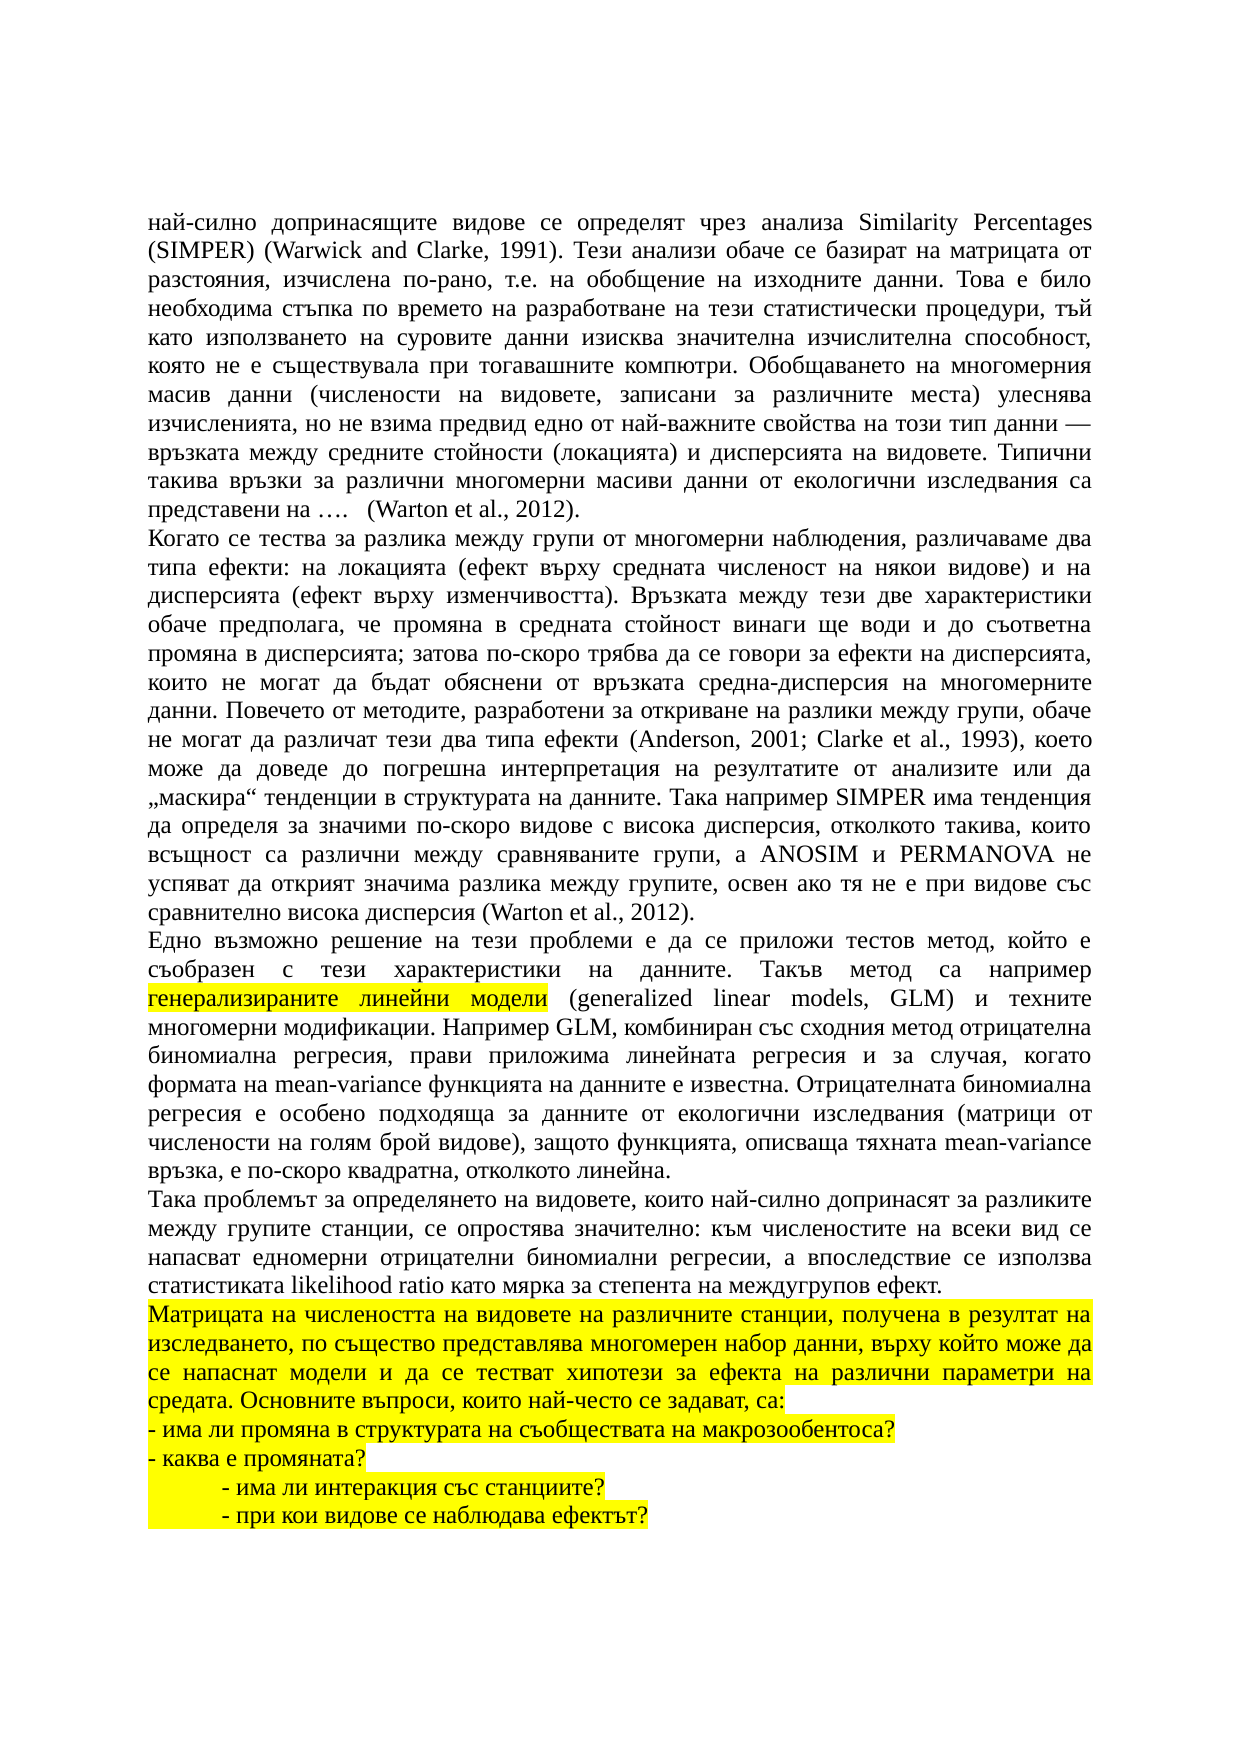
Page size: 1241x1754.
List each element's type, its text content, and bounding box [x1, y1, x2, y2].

text - при кои видове се наблюдава ефектът? [148, 1500, 1093, 1529]
text най-силно допринасящите видове се определят чрез анализа Similarity Percentages (SIMPER) (Warwick and Clarke, 1991). Тези анализи обаче се базират на матрицата от разстояния, изчислена по-рано, т.е. на обобщение на изходните данни. Това е било необходима стъпка по времето на разработване на тези статистически процедури, тъй като използването на суровите данни изисква значителна изчислителна способност, която не е съществувала при тогавашните компютри. Обобщаването на многомерния масив данни (числености на видовете, записани за различните места) улеснява изчисленията, но не взима предвид едно от най-важните свойства на този тип данни — връзката между средните стойности (локацията) и дисперсията на видовете. Типични такива връзки за различни многомерни масиви данни от екологични изследвания са представени на …. (Warton et al., 2012). [148, 207, 1093, 523]
text - има ли интеракция със станциите? [148, 1472, 1093, 1500]
text Едно възможно решение на тези проблеми е да се приложи тестов метод, който е съобразен с тези характеристики на данните. Такъв метод са например генерализираните линейни модели (generalized linear models, GLM) и техните многомерни модификации. Например GLM, комбиниран със сходния метод отрицателна биномиална регресия, прави приложима линейната регресия и за случая, когато формата на mean-variance функцията на данните е известна. Отрицателната биномиална регресия е особено подходяща за данните от екологични изследвания (матрици от числености на голям брой видове), защото функцията, описваща тяхната mean-variance връзка, е по-скоро квадратна, отколкото линейна. [148, 925, 1093, 1184]
text Така проблемът за определянето на видовете, които най-силно допринасят за разликите между групите станции, се опростява значително: към численостите на всеки вид се напасват едномерни отрицателни биномиални регресии, а впоследствие се използва статистиката likelihood ratio като мярка за степента на междугрупов ефект. [148, 1184, 1093, 1299]
text Когато се тества за разлика между групи от многомерни наблюдения, различаваме два типа ефекти: на локацията (ефект върху средната численост на някои видове) и на дисперсията (ефект върху изменчивостта). Връзката между тези две характеристики обаче предполага, че промяна в средната стойност винаги ще води и до съответна промяна в дисперсията; затова по-скоро трябва да се говори за ефекти на дисперсията, които не могат да бъдат обяснени от връзката средна-дисперсия на многомерните данни. Повечето от методите, разработени за откриване на разлики между групи, обаче не могат да различат тези два типа ефекти (Anderson, 2001; Clarke et al., 1993), което може да доведе до погрешна интерпретация на резултатите от анализите или да „маскира“ тенденции в структурата на данните. Така например SIMPER има тенденция да определя за значими по-скоро видове с висока дисперсия, отколкото такива, които всъщност са различни между сравняваните групи, а ANOSIM и PERMANOVA не успяват да открият значима разлика между групите, освен ако тя не е при видове със сравнително висока дисперсия (Warton et al., 2012). [148, 523, 1093, 925]
text Матрицата на числеността на видовете на различните станции, получена в резултат на изследването, по същество представлява многомерен набор данни, върху който може да се напаснат модели и да се тестват хипотези за ефекта на различни параметри на средата. Основните въпроси, които най-често се задават, са: [148, 1299, 1093, 1414]
text - има ли промяна в структурата на съобществата на макрозообентоса? [148, 1414, 1093, 1443]
text - каква е промяната? [148, 1443, 1093, 1472]
